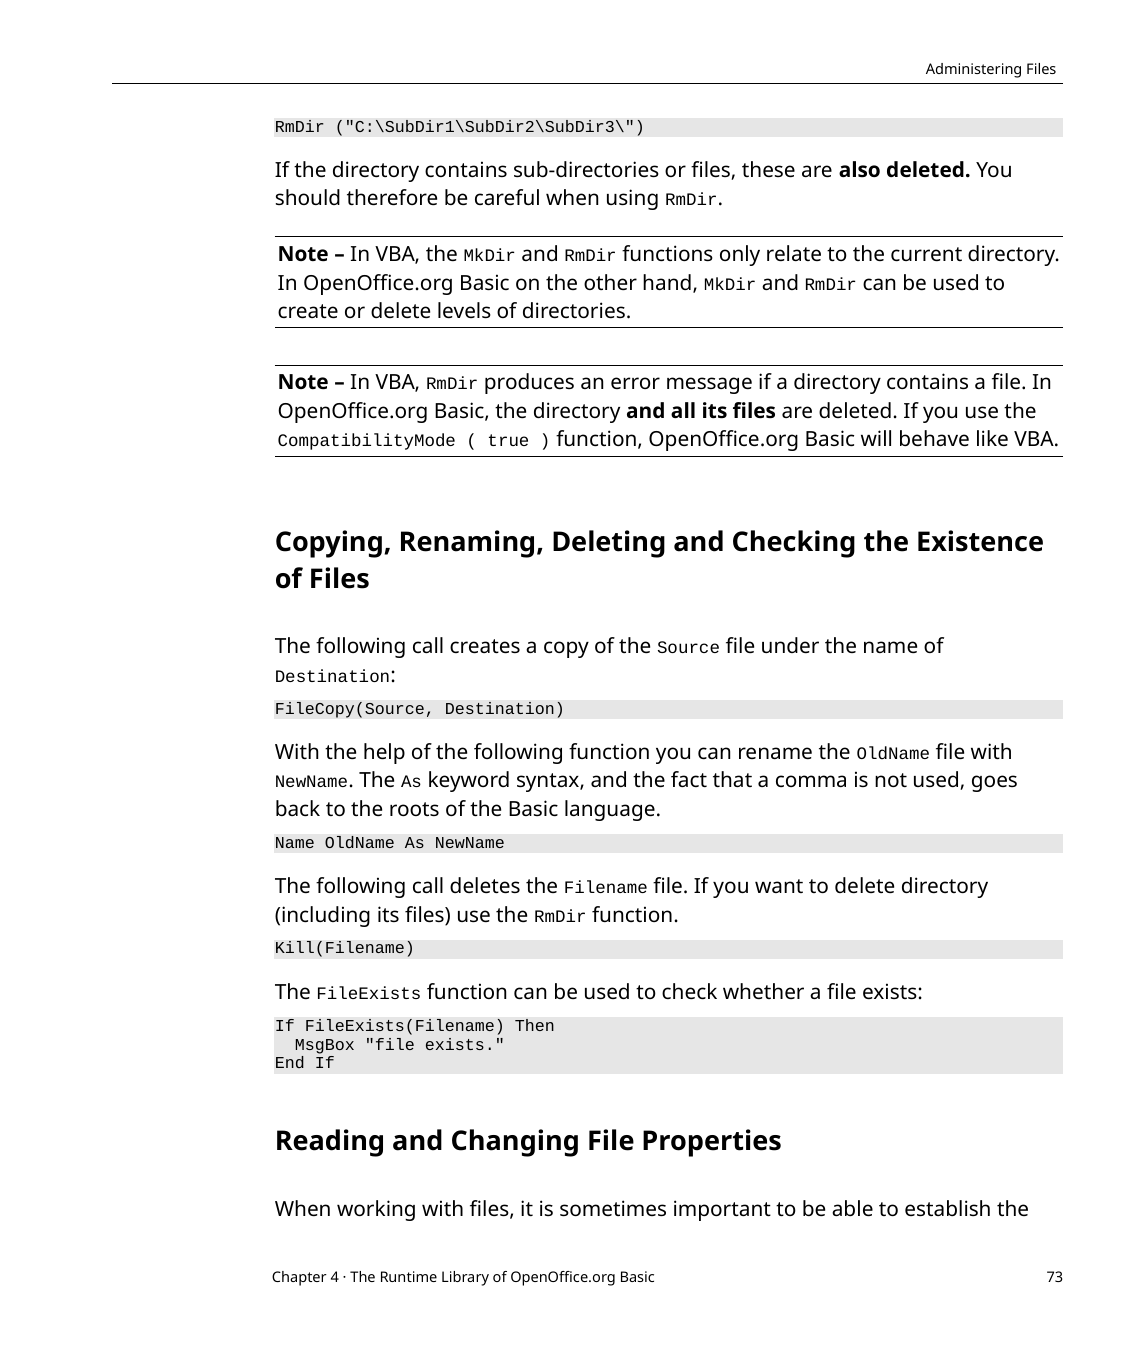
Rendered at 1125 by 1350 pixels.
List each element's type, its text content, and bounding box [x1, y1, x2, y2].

text FileCopy(Source, Destination) [274, 700, 1063, 719]
subtitle Copying, Renaming, Deleting and Checking the Existence of Files [274, 522, 1063, 596]
text Kill(Filename) [274, 940, 1063, 959]
list In VBA, RmDir produces an error message if a directory contains a file. In OpenOffice.org Basic, the directory and all its files are deleted. If you use the CompatibilityMode ( true ) function, OpenOffice.org Basic will behave like VBA. [274, 366, 1063, 456]
text When working with files, it is sometimes important to be able to establish the [274, 1194, 1063, 1222]
subtitle Reading and Changing File Properties [274, 1121, 1063, 1158]
list In VBA, the MkDir and RmDir functions only relate to the current directory. In OpenOffice.org Basic on the other hand, MkDir and RmDir can be used to create or delete levels of directories. [274, 237, 1063, 327]
text Name OldName As NewName [274, 834, 1063, 853]
text If the directory contains sub-directories or files, these are also deleted. You should therefore be careful when using RmDir. [274, 155, 1063, 212]
text The following call deletes the Filename file. If you want to delete directory (including its files) use the RmDir function. [274, 871, 1063, 928]
text The FileExists function can be used to check whether a file exists: [274, 977, 1063, 1005]
text If FileExists(Filename) Then MsgBox "file exists." End If [274, 1017, 1063, 1074]
text With the help of the following function you can rename the OldName file with NewName. The As keyword syntax, and the fact that a comma is not used, goes back to the roots of the Basic language. [274, 737, 1063, 822]
text The following call creates a copy of the Source file under the name of Destination: [274, 632, 1063, 688]
text RmDir ("C:\SubDir1\SubDir2\SubDir3\") [274, 118, 1063, 137]
